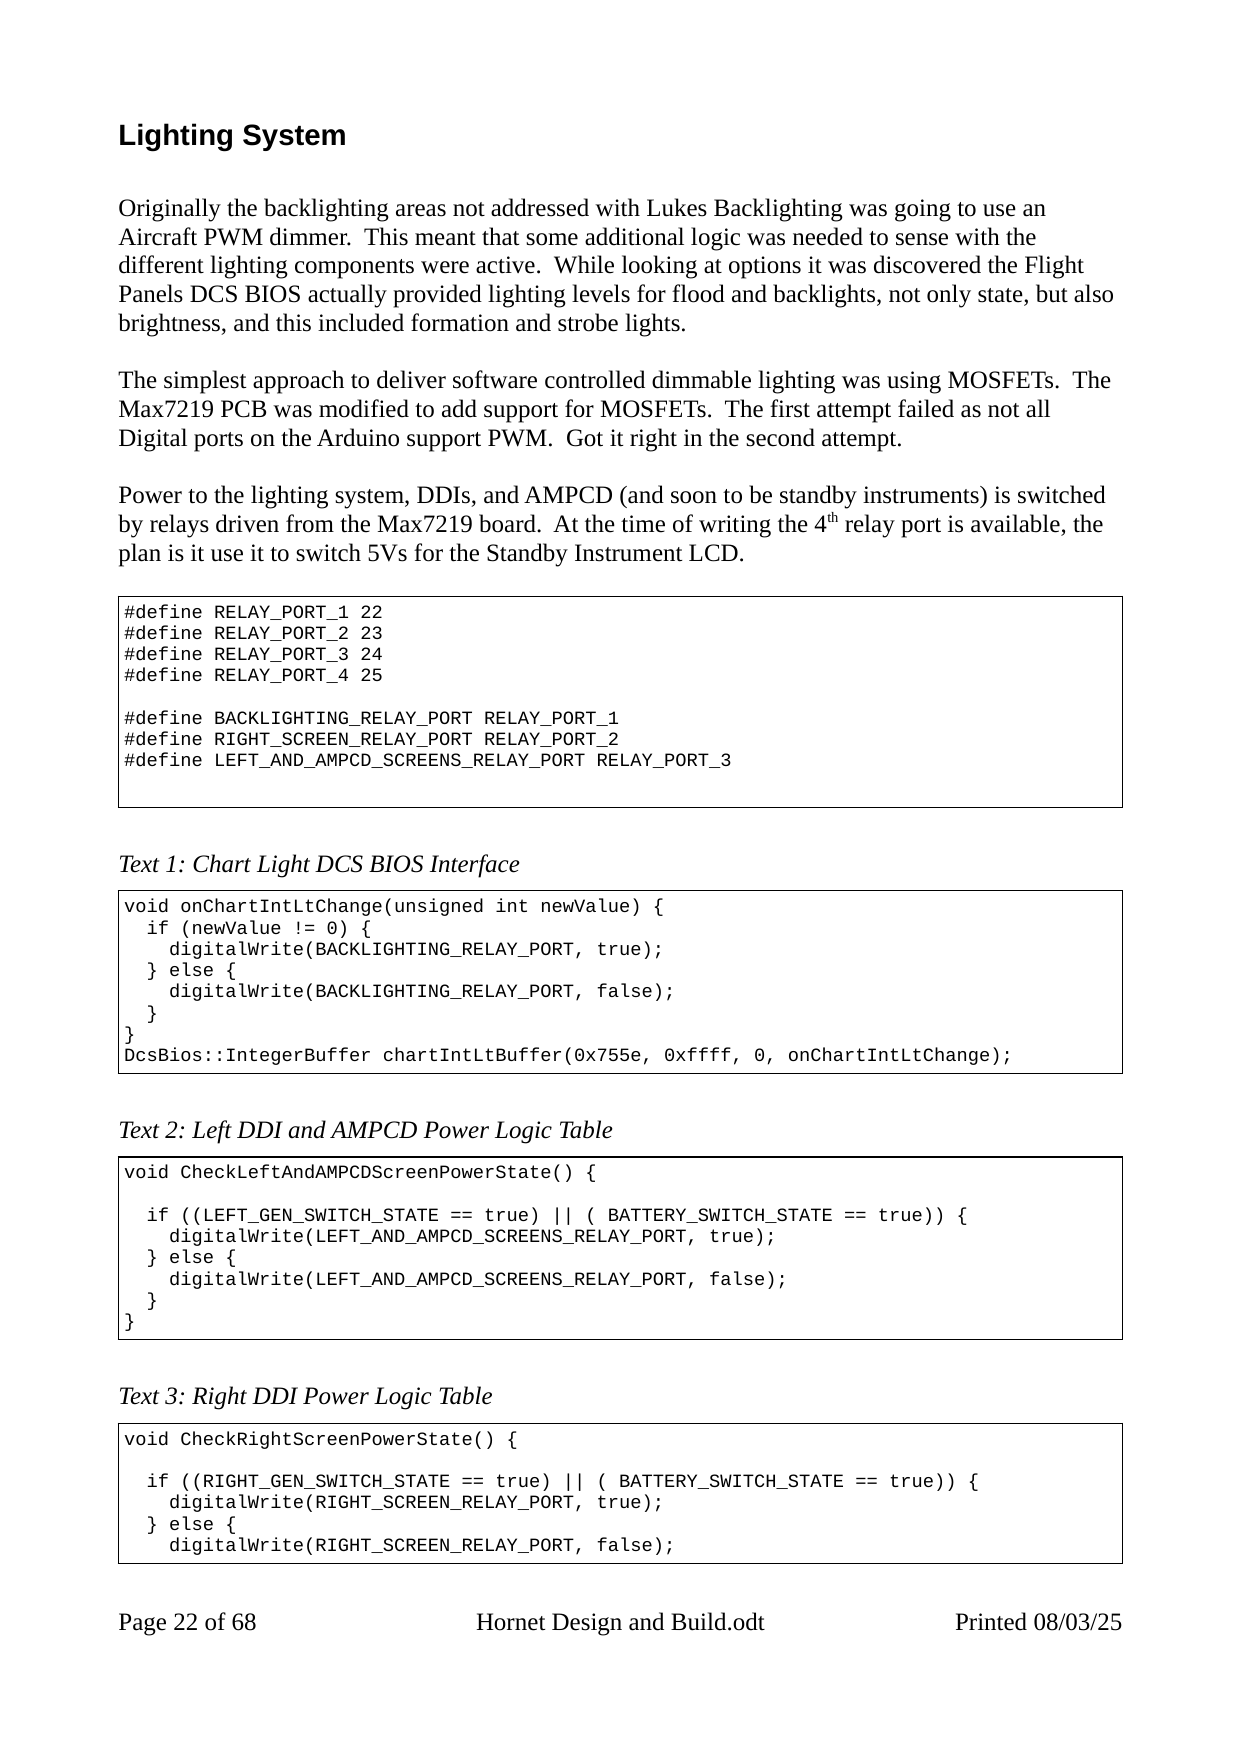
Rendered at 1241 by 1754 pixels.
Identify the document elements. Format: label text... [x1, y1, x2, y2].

table_header void onChartIntLtChange(unsigned int newValue) { if (newValue != 0) { digitalWrite(BACKLIGHTING_RELAY_PORT, true); } else { digitalWrite(BACKLIGHTING_RELAY_PORT, false); } } DcsBios::IntegerBuffer chartIntLtBuffer(0x755e, 0xffff, 0, onChartIntLtChange); [119, 891, 1122, 1073]
text Text 2: Left DDI and AMPCD Power Logic Table [118, 1115, 1122, 1144]
text Text 3: Right DDI Power Logic Table [118, 1381, 1122, 1410]
text Originally the backlighting areas not addressed with Lukes Backlighting was going to use an Aircraft PWM dimmer. This meant that some additional logic was needed to sense with the different lighting components were active. While looking at options it was discovered the Flight Panels DCS BIOS actually provided lighting levels for flood and backlights, not only state, but also brightness, and this included formation and strobe lights. [118, 193, 1122, 337]
text Text 1: Chart Light DCS BIOS Interface [118, 849, 1122, 878]
text Power to the lighting system, DDIs, and AMPCD (and soon to be standby instruments) is switched by relays driven from the Max7219 board. At the time of writing the 4th relay port is available, the plan is it use it to switch 5Vs for the Standby Instrument LCD. [118, 481, 1122, 567]
table_header void CheckLeftAndAMPCDScreenPowerState() { if ((LEFT_GEN_SWITCH_STATE == true) || ( BATTERY_SWITCH_STATE == true)) { digitalWrite(LEFT_AND_AMPCD_SCREENS_RELAY_PORT, true); } else { digitalWrite(LEFT_AND_AMPCD_SCREENS_RELAY_PORT, false); } } [119, 1158, 1122, 1339]
table_header void CheckRightScreenPowerState() { if ((RIGHT_GEN_SWITCH_STATE == true) || ( BATTERY_SWITCH_STATE == true)) { digitalWrite(RIGHT_SCREEN_RELAY_PORT, true); } else { digitalWrite(RIGHT_SCREEN_RELAY_PORT, false); [119, 1424, 1122, 1562]
subtitle Lighting System [118, 118, 1122, 152]
table_header #define RELAY_PORT_1 22 #define RELAY_PORT_2 23 #define RELAY_PORT_3 24 #define RELAY_PORT_4 25 #define BACKLIGHTING_RELAY_PORT RELAY_PORT_1 #define RIGHT_SCREEN_RELAY_PORT RELAY_PORT_2 #define LEFT_AND_AMPCD_SCREENS_RELAY_PORT RELAY_PORT_3 [119, 597, 1122, 807]
text The simplest approach to deliver software controlled dimmable lighting was using MOSFETs. The Max7219 PCB was modified to add support for MOSFETs. The first attempt failed as not all Digital ports on the Arduino support PWM. Got it right in the second attempt. [118, 366, 1122, 452]
